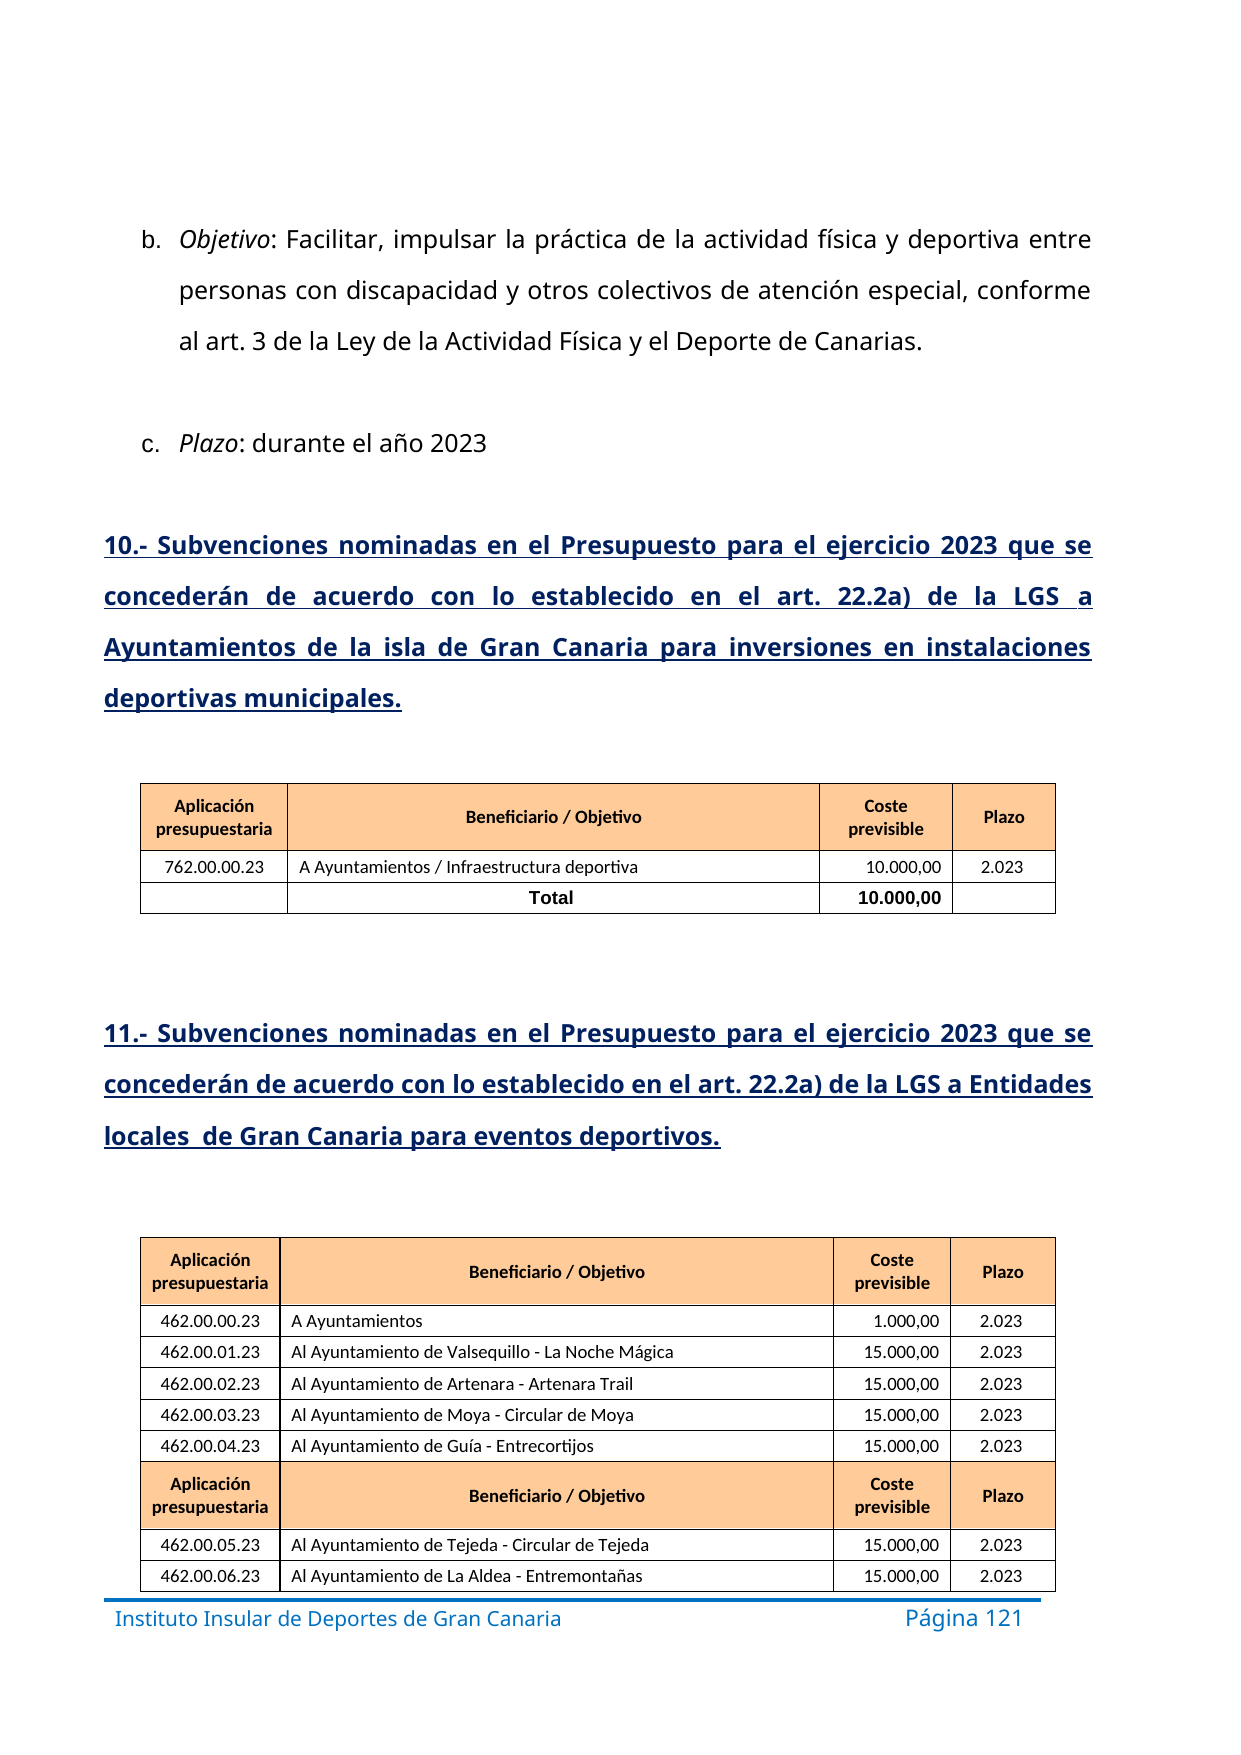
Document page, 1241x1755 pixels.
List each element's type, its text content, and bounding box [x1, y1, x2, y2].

table_cell 15.000,00 [834, 1530, 950, 1560]
table_header Coste previsible [834, 1238, 950, 1304]
table_header Coste previsible [820, 784, 952, 850]
table_header Aplicación presupuestaria [141, 784, 287, 850]
table_cell A Ayuntamientos / Infraestructura deportiva [288, 851, 819, 882]
table_cell [953, 883, 1055, 913]
table_cell Beneficiario / Objetivo [281, 1462, 833, 1528]
list Plazo: durante el año 2023 [141, 426, 1093, 460]
table_cell Plazo [951, 1462, 1055, 1528]
table_cell Al Ayuntamiento de Moya - Circular de Moya [281, 1400, 833, 1430]
table_cell Coste previsible [834, 1462, 950, 1528]
table_cell 15.000,00 [834, 1368, 950, 1398]
text locales de Gran Canaria para eventos deportivos. [103, 1097, 1093, 1152]
text 11.- Subvenciones nominadas en el Presupuesto para el ejercicio 2023 que se [103, 1016, 1093, 1045]
table_cell Al Ayuntamiento de Guía - Entrecortijos [281, 1431, 833, 1461]
table_cell 762.00.00.23 [141, 851, 287, 882]
table_cell 2.023 [951, 1368, 1055, 1398]
table_cell 15.000,00 [834, 1561, 950, 1591]
table_cell 10.000,00 [820, 851, 952, 882]
table_cell 462.00.05.23 [141, 1530, 279, 1560]
text concederán de acuerdo con lo establecido en el art. 22.2a) de la LGS a Entidades [103, 1046, 1093, 1096]
table_cell 2.023 [953, 851, 1055, 882]
table_cell 462.00.01.23 [141, 1337, 279, 1367]
table_cell Al Ayuntamiento de Valsequillo - La Noche Mágica [281, 1337, 833, 1367]
table_header Beneficiario / Objetivo [281, 1238, 833, 1304]
table_cell 10.000,00 [820, 883, 952, 913]
table_cell Aplicación presupuestaria [141, 1462, 279, 1528]
text concederán de acuerdo con lo establecido en el art. 22.2a) de la LGS a [103, 558, 1093, 608]
text Ayuntamientos de la isla de Gran Canaria para inversiones en instalaciones deportivas municipales. [103, 609, 1093, 715]
table_cell Al Ayuntamiento de La Aldea - Entremontañas [281, 1561, 833, 1591]
table_cell 2.023 [951, 1431, 1055, 1461]
table_cell A Ayuntamientos [281, 1306, 833, 1336]
text 10.- Subvenciones nominadas en el Presupuesto para el ejercicio 2023 que se [103, 528, 1093, 557]
table_cell Al Ayuntamiento de Tejeda - Circular de Tejeda [281, 1530, 833, 1560]
table_cell 462.00.02.23 [141, 1368, 279, 1398]
table_cell 462.00.06.23 [141, 1561, 279, 1591]
table_header Plazo [951, 1238, 1055, 1304]
table_header Plazo [953, 784, 1055, 850]
table_cell 15.000,00 [834, 1431, 950, 1461]
table_cell 2.023 [951, 1400, 1055, 1430]
table_cell 1.000,00 [834, 1306, 950, 1336]
table_cell 462.00.04.23 [141, 1431, 279, 1461]
table_cell 15.000,00 [834, 1337, 950, 1367]
table_cell 2.023 [951, 1530, 1055, 1560]
list Objetivo: Facilitar, impulsar la práctica de la actividad física y deportiva entre personas con discapacidad y otros colectivos de atención especial, conforme al art. 3 de la Ley de la Actividad Física y el Deporte de Canarias. [141, 222, 1093, 358]
table_cell 2.023 [951, 1337, 1055, 1367]
table_cell [141, 883, 287, 913]
table_cell Total [288, 883, 819, 913]
table_cell 2.023 [951, 1306, 1055, 1336]
table_cell 462.00.00.23 [141, 1306, 279, 1336]
table_header Aplicación presupuestaria [141, 1238, 279, 1304]
table_cell 462.00.03.23 [141, 1400, 279, 1430]
table_cell 2.023 [951, 1561, 1055, 1591]
table_header Beneficiario / Objetivo [288, 784, 819, 850]
table_cell 15.000,00 [834, 1400, 950, 1430]
table_cell Al Ayuntamiento de Artenara - Artenara Trail [281, 1368, 833, 1398]
